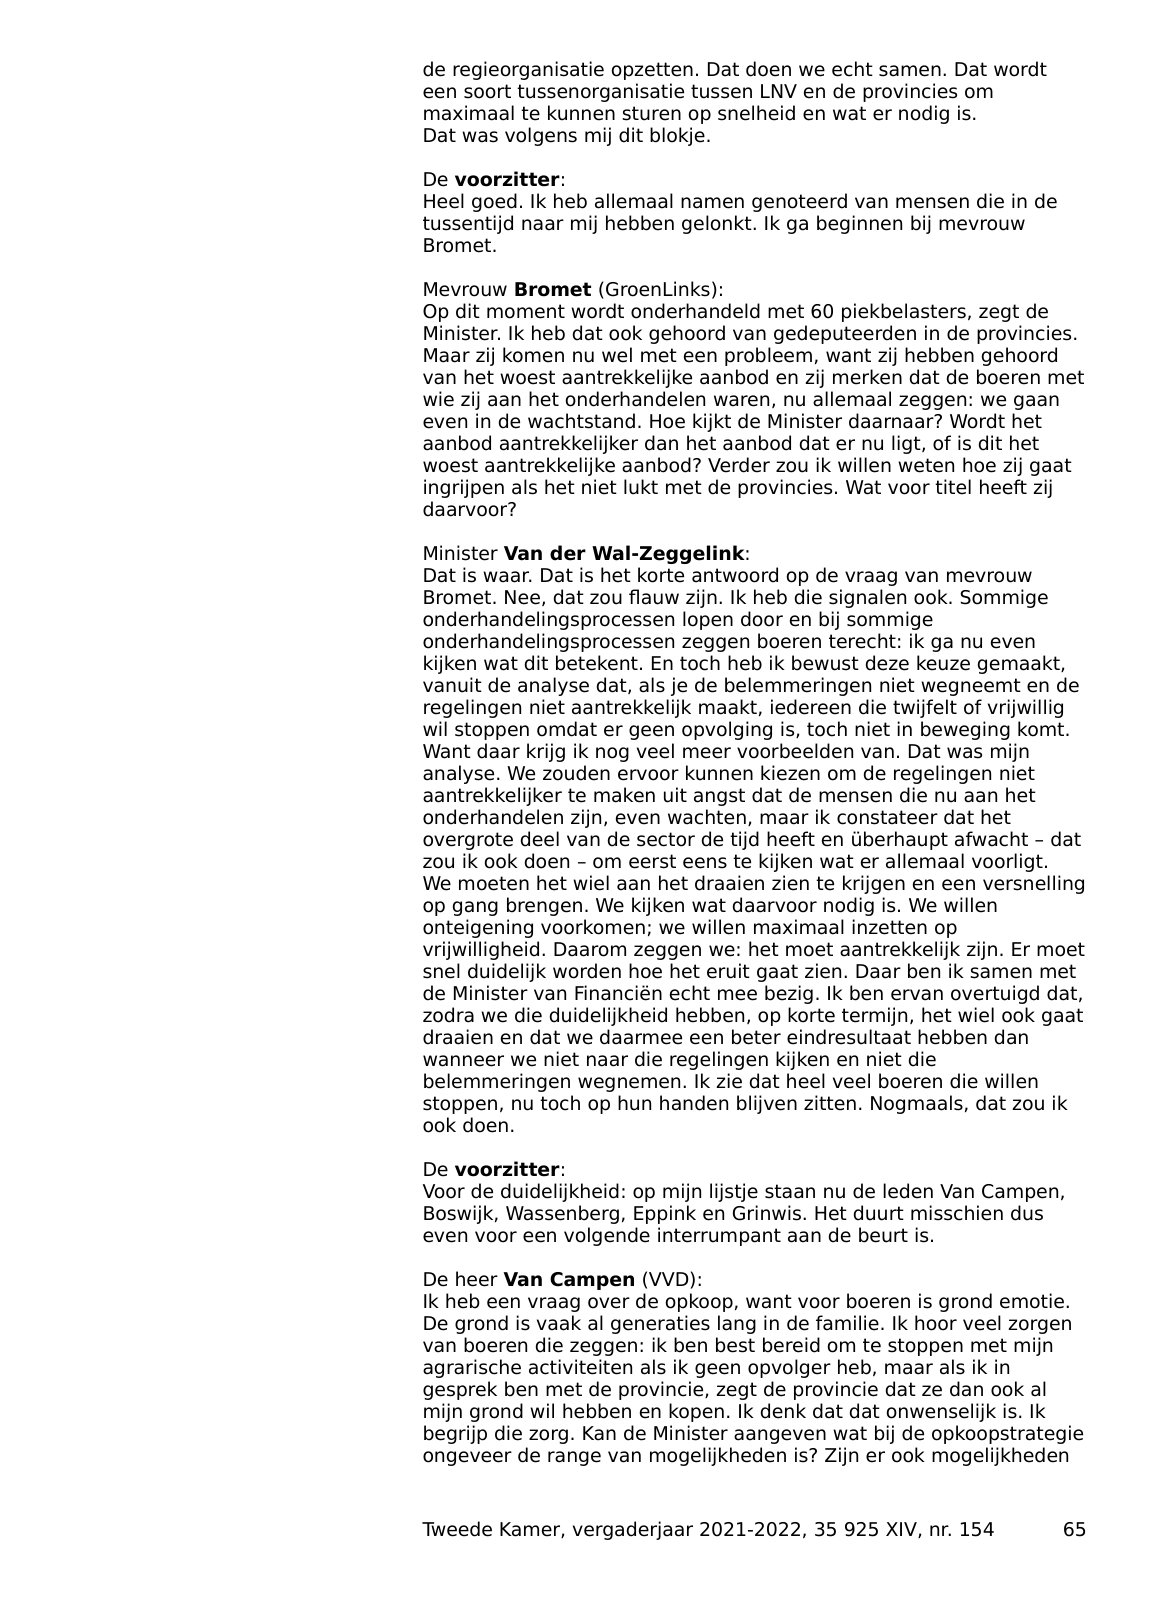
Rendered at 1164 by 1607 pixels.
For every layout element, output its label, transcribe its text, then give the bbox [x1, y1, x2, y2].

text De voorzitter: [422, 1159, 1087, 1181]
text Mevrouw Bromet (GroenLinks): [422, 279, 1087, 301]
text Heel goed. Ik heb allemaal namen genoteerd van mensen die in de tussentijd naar mij hebben gelonkt. Ik ga beginnen bij mevrouw Bromet. [422, 191, 1087, 257]
text Op dit moment wordt onderhandeld met 60 piekbelasters, zegt de Minister. Ik heb dat ook gehoord van gedeputeerden in de provincies. Maar zij komen nu wel met een probleem, want zij hebben gehoord van het woest aantrekkelijke aanbod en zij merken dat de boeren met wie zij aan het onderhandelen waren, nu allemaal zeggen: we gaan even in de wachtstand. Hoe kijkt de Minister daarnaar? Wordt het aanbod aantrekkelijker dan het aanbod dat er nu ligt, of is dit het woest aantrekkelijke aanbod? Verder zou ik willen weten hoe zij gaat ingrijpen als het niet lukt met de provincies. Wat voor titel heeft zij daarvoor? [422, 301, 1087, 521]
text Voor de duidelijkheid: op mijn lijstje staan nu de leden Van Campen, Boswijk, Wassenberg, Eppink en Grinwis. Het duurt misschien dus even voor een volgende interrumpant aan de beurt is. [422, 1181, 1087, 1247]
text de regieorganisatie opzetten. Dat doen we echt samen. Dat wordt een soort tussenorganisatie tussen LNV en de provincies om maximaal te kunnen sturen op snelheid en wat er nodig is. [422, 59, 1087, 125]
text De voorzitter: [422, 169, 1087, 191]
text De heer Van Campen (VVD): [422, 1269, 1087, 1291]
text Dat was volgens mij dit blokje. [422, 125, 1087, 147]
text Minister Van der Wal-Zeggelink: [422, 543, 1087, 565]
text We moeten het wiel aan het draaien zien te krijgen en een versnelling op gang brengen. We kijken wat daarvoor nodig is. We willen onteigening voorkomen; we willen maximaal inzetten op vrijwilligheid. Daarom zeggen we: het moet aantrekkelijk zijn. Er moet snel duidelijk worden hoe het eruit gaat zien. Daar ben ik samen met de Minister van Financiën echt mee bezig. Ik ben ervan overtuigd dat, zodra we die duidelijkheid hebben, op korte termijn, het wiel ook gaat draaien en dat we daarmee een beter eindresultaat hebben dan wanneer we niet naar die regelingen kijken en niet die belemmeringen wegnemen. Ik zie dat heel veel boeren die willen stoppen, nu toch op hun handen blijven zitten. Nogmaals, dat zou ik ook doen. [422, 873, 1087, 1137]
text Dat is waar. Dat is het korte antwoord op de vraag van mevrouw Bromet. Nee, dat zou flauw zijn. Ik heb die signalen ook. Sommige onderhandelingsprocessen lopen door en bij sommige onderhandelingsprocessen zeggen boeren terecht: ik ga nu even kijken wat dit betekent. En toch heb ik bewust deze keuze gemaakt, vanuit de analyse dat, als je de belemmeringen niet wegneemt en de regelingen niet aantrekkelijk maakt, iedereen die twijfelt of vrijwillig wil stoppen omdat er geen opvolging is, toch niet in beweging komt. Want daar krijg ik nog veel meer voorbeelden van. Dat was mijn analyse. We zouden ervoor kunnen kiezen om de regelingen niet aantrekkelijker te maken uit angst dat de mensen die nu aan het onderhandelen zijn, even wachten, maar ik constateer dat het overgrote deel van de sector de tijd heeft en überhaupt afwacht – dat zou ik ook doen – om eerst eens te kijken wat er allemaal voorligt. [422, 565, 1087, 873]
text Ik heb een vraag over de opkoop, want voor boeren is grond emotie. De grond is vaak al generaties lang in de familie. Ik hoor veel zorgen van boeren die zeggen: ik ben best bereid om te stoppen met mijn agrarische activiteiten als ik geen opvolger heb, maar als ik in gesprek ben met de provincie, zegt de provincie dat ze dan ook al mijn grond wil hebben en kopen. Ik denk dat dat onwenselijk is. Ik begrijp die zorg. Kan de Minister aangeven wat bij de opkoopstrategie ongeveer de range van mogelijkheden is? Zijn er ook mogelijkheden [422, 1291, 1087, 1467]
